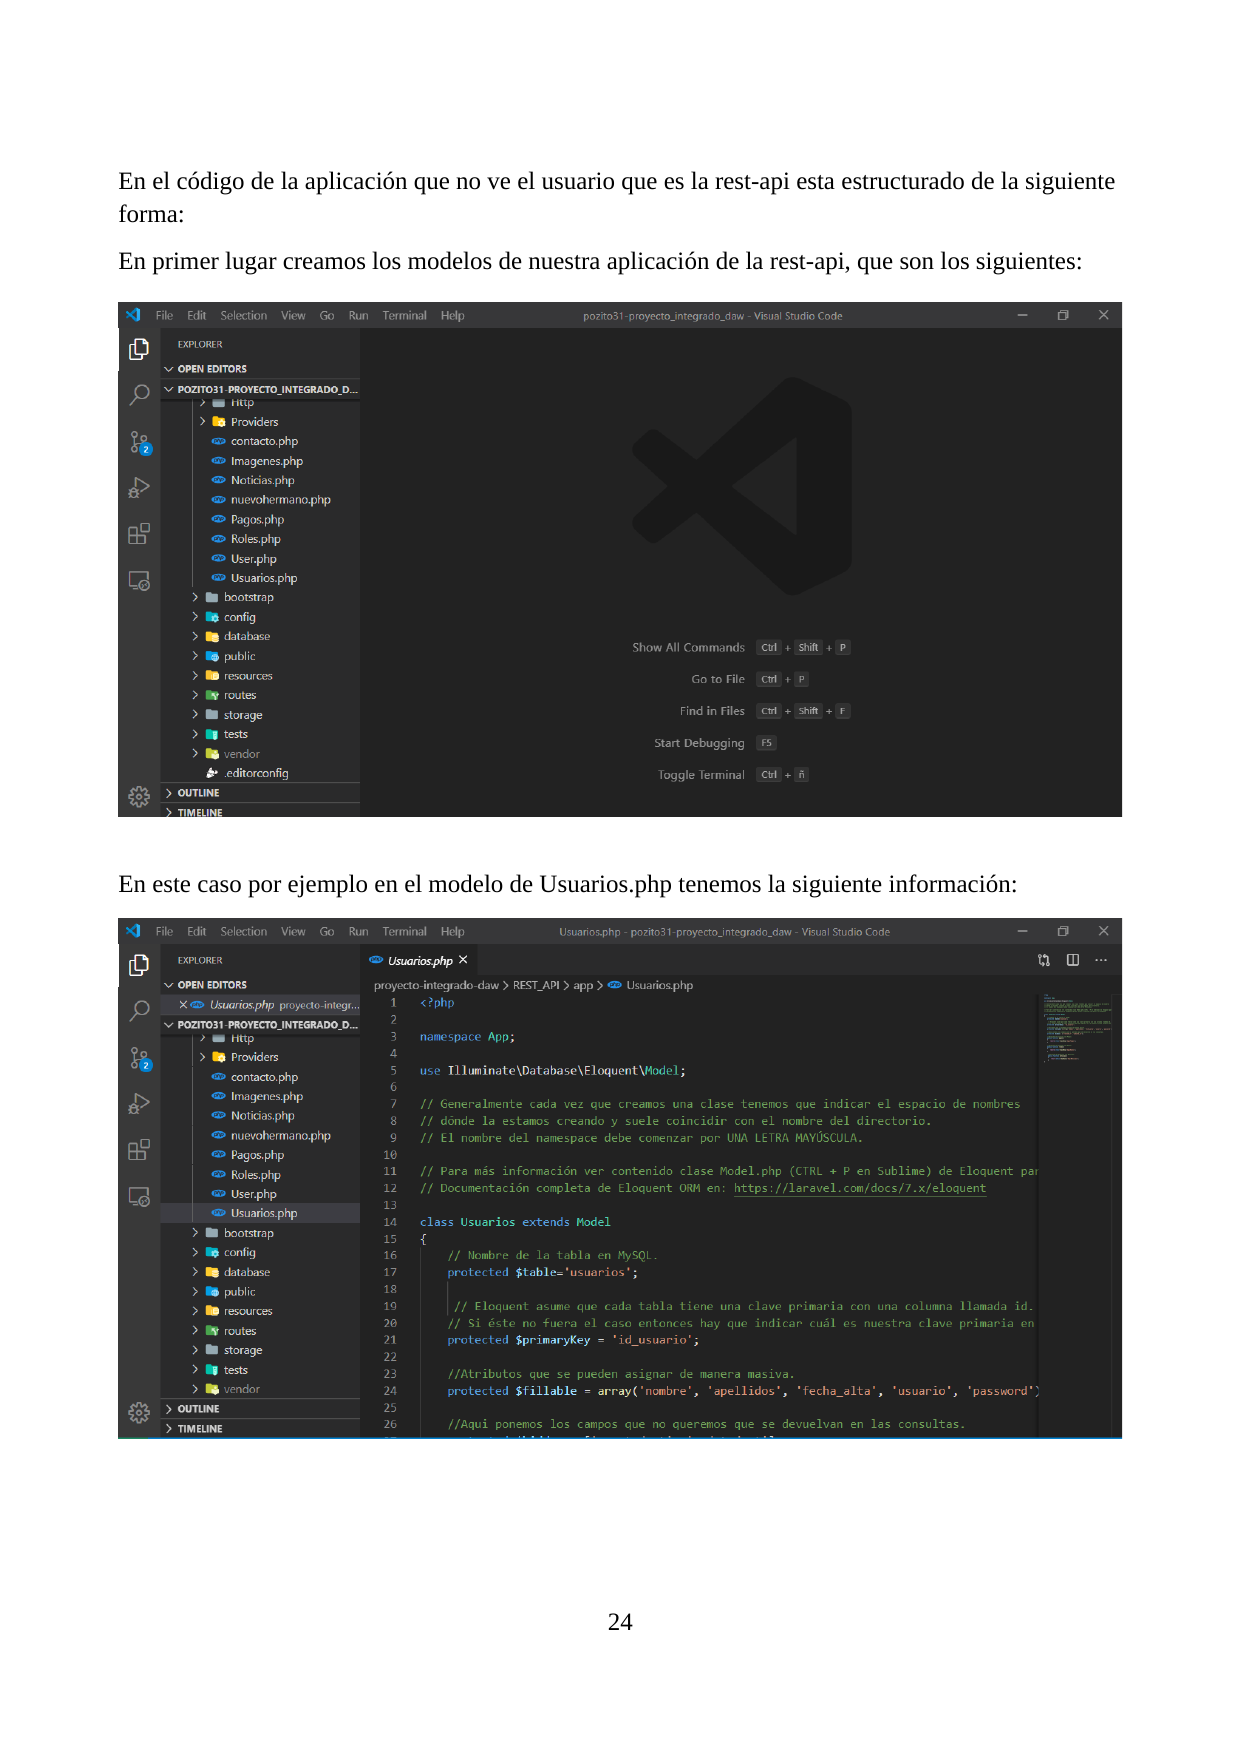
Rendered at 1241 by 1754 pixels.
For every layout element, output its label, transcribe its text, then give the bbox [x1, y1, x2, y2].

picture [118, 302, 1123, 817]
text En el código de la aplicación que no ve el usuario que es la rest-api esta estructurado de la siguiente forma: [118, 166, 1122, 227]
text En primer lugar creamos los modelos de nuestra aplicación de la rest-api, que son los siguientes: [118, 246, 1122, 275]
picture [118, 918, 1123, 1439]
text En este caso por ejemplo en el modelo de Usuarios.php tenemos la siguiente información: [118, 869, 1122, 897]
